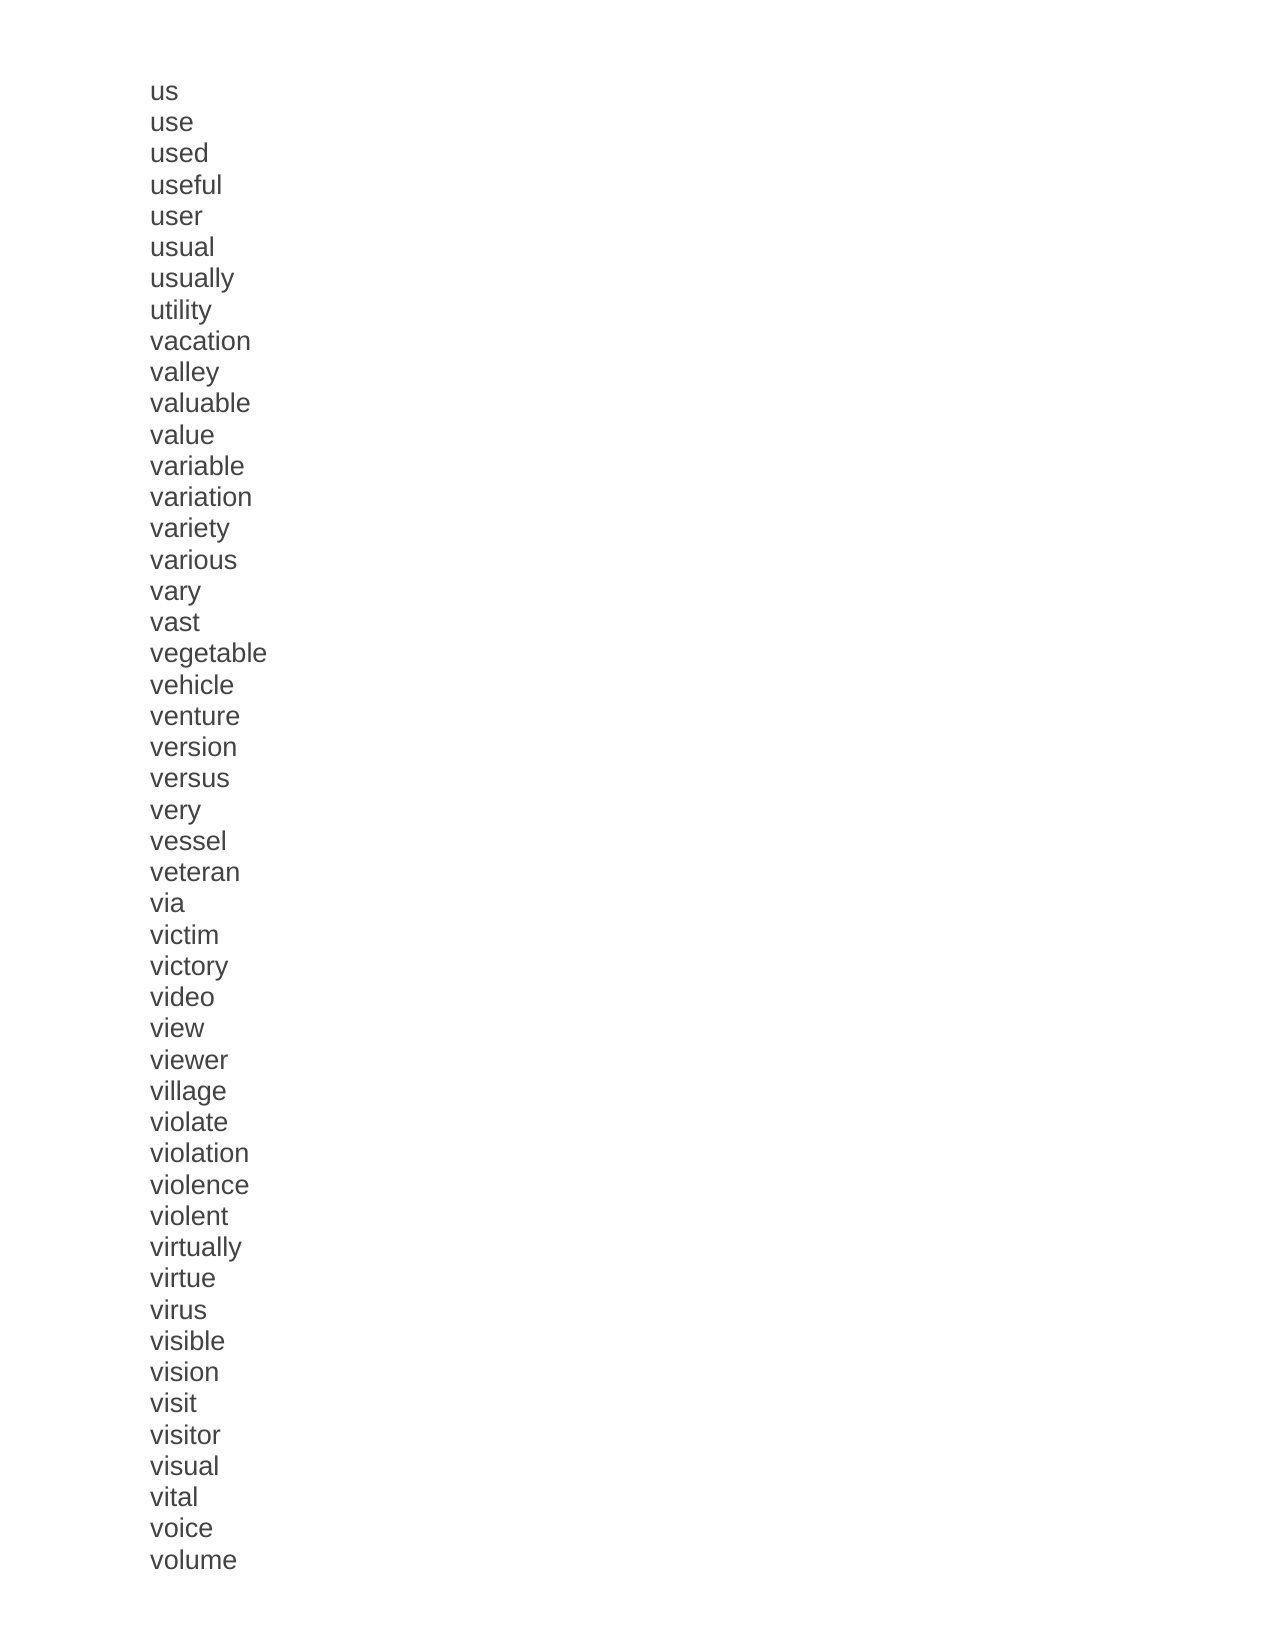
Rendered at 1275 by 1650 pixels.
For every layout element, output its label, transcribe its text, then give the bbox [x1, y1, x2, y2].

text utility [150, 294, 1125, 325]
text variable [150, 450, 1125, 481]
text version [150, 731, 1125, 762]
text versus [150, 762, 1125, 794]
text virus [150, 1294, 1125, 1325]
text volume [150, 1544, 1125, 1575]
text voice [150, 1512, 1125, 1544]
text valley [150, 356, 1125, 387]
text visitor [150, 1419, 1125, 1450]
text usually [150, 262, 1125, 294]
text viewer [150, 1044, 1125, 1075]
text virtue [150, 1262, 1125, 1294]
text visit [150, 1387, 1125, 1419]
text used [150, 137, 1125, 169]
text vary [150, 575, 1125, 606]
text venture [150, 700, 1125, 731]
text use [150, 106, 1125, 137]
text vision [150, 1356, 1125, 1387]
text vessel [150, 825, 1125, 856]
text visual [150, 1450, 1125, 1481]
text violent [150, 1200, 1125, 1231]
text video [150, 981, 1125, 1012]
text various [150, 544, 1125, 575]
text useful [150, 169, 1125, 200]
text victory [150, 950, 1125, 981]
text violence [150, 1169, 1125, 1200]
text victim [150, 919, 1125, 950]
text veteran [150, 856, 1125, 887]
text us [150, 75, 1125, 106]
text virtually [150, 1231, 1125, 1262]
text view [150, 1012, 1125, 1044]
text vegetable [150, 637, 1125, 669]
text variety [150, 512, 1125, 544]
text visible [150, 1325, 1125, 1356]
text village [150, 1075, 1125, 1106]
text via [150, 887, 1125, 919]
text vital [150, 1481, 1125, 1512]
text vehicle [150, 669, 1125, 700]
text variation [150, 481, 1125, 512]
text valuable [150, 387, 1125, 419]
text violate [150, 1106, 1125, 1137]
text vast [150, 606, 1125, 637]
text user [150, 200, 1125, 231]
text very [150, 794, 1125, 825]
text value [150, 419, 1125, 450]
text usual [150, 231, 1125, 262]
text violation [150, 1137, 1125, 1169]
text vacation [150, 325, 1125, 356]
